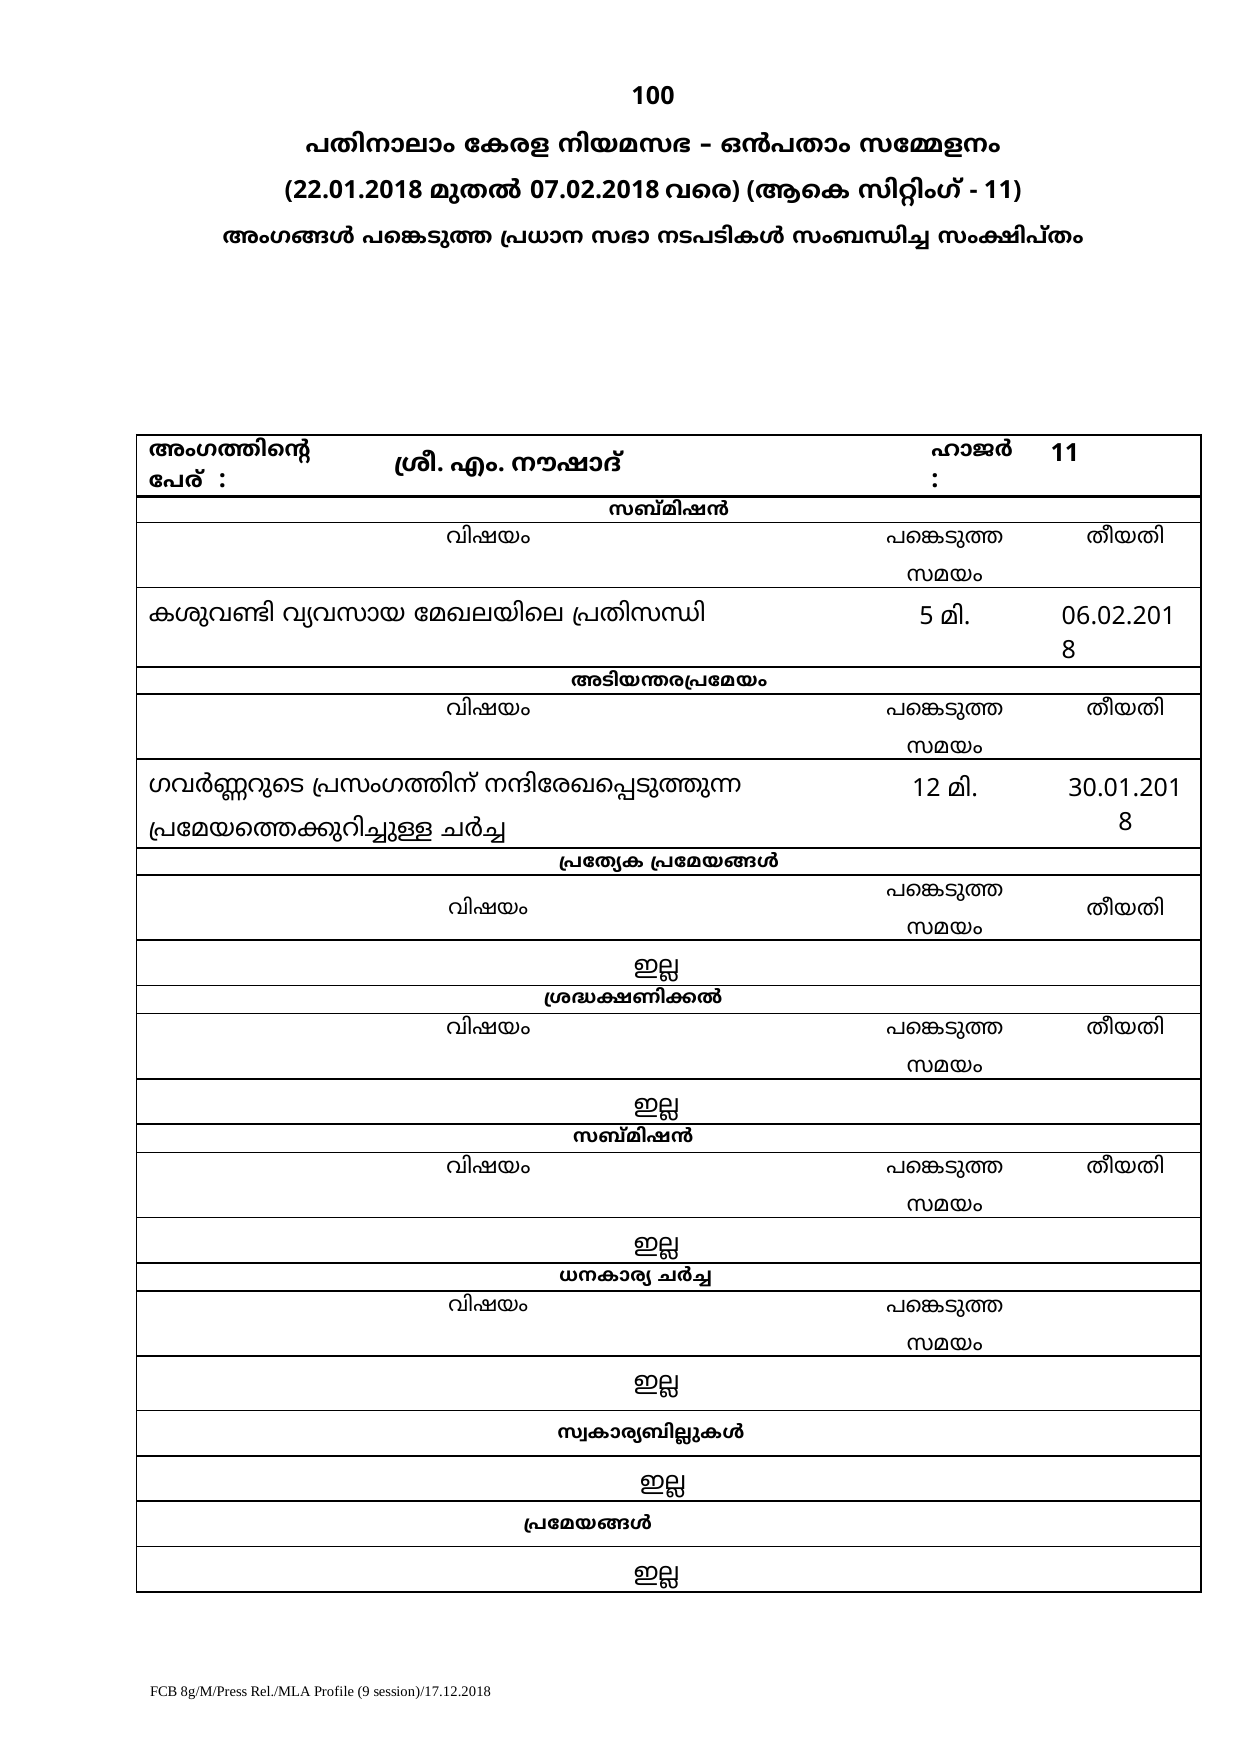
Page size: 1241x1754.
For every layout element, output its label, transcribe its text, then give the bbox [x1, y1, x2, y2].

table_cell സബ്മിഷൻ [137, 498, 1200, 522]
table_cell ഇല്ല [137, 1080, 840, 1123]
table_cell 06.02.2018 [1050, 588, 1200, 666]
table_cell സബ്മിഷൻ [137, 1125, 840, 1151]
table_cell [840, 1357, 1049, 1410]
table_header ശ്രീ. എം. നൗഷാദ് [382, 436, 919, 495]
table_cell ശ്രദ്ധക്ഷണിക്കൽ [137, 986, 840, 1013]
table_cell [1050, 1502, 1200, 1546]
table_cell ഇല്ല [137, 1547, 840, 1591]
table_cell പങ്കെടുത്ത സമയം [840, 1292, 1049, 1355]
table_header 11 [1038, 436, 1200, 495]
table_cell തീയതി [1050, 1014, 1200, 1078]
table_cell പങ്കെടുത്ത സമയം [840, 1014, 1049, 1078]
table_cell [1050, 1080, 1200, 1123]
table_cell സ്വകാര്യബില്ലുകള്‍ [137, 1411, 840, 1455]
table_cell [1050, 1218, 1200, 1262]
table_cell ഇല്ല [137, 1457, 840, 1500]
table_cell പങ്കെടുത്ത സമയം [840, 1153, 1049, 1217]
table_cell വിഷയം [137, 695, 840, 758]
table_cell [840, 1218, 1049, 1262]
table_cell [1050, 1292, 1200, 1355]
table_cell [840, 1457, 1049, 1500]
table_cell [1050, 1411, 1200, 1455]
table_cell [840, 1547, 1049, 1591]
table_cell [1050, 941, 1200, 984]
table_cell ഇല്ല [137, 1357, 840, 1410]
table_header അംഗത്തിന്റെ പേര് : [137, 436, 382, 495]
table_cell പങ്കെടുത്ത സമയം [840, 695, 1049, 758]
table_cell തീയതി [1050, 695, 1200, 758]
table_cell ഇല്ല [137, 941, 840, 984]
table_cell [840, 986, 1049, 1013]
table_cell അടിയന്തരപ്രമേയം [137, 668, 1200, 693]
table_cell വിഷയം [137, 876, 840, 939]
table_cell 5 മി. [840, 588, 1049, 666]
table_cell പ്രമേയങ്ങള്‍ [137, 1502, 840, 1546]
table_cell ധനകാര്യ ചര്‍ച്ച [137, 1264, 840, 1290]
table_cell കശുവണ്ടി വ്യവസായ മേഖലയിലെ പ്രതിസന്ധി [137, 588, 840, 666]
table_cell വിഷയം [137, 1292, 840, 1355]
table_cell [840, 1080, 1049, 1123]
table_cell ഇല്ല [137, 1218, 840, 1262]
table_cell 12 മി. [840, 760, 1049, 847]
table_cell തീയതി [1050, 523, 1200, 587]
table_cell [840, 941, 1049, 984]
table_cell ഗവര്‍ണ്ണറുടെ പ്രസംഗത്തിന് നന്ദിരേഖപ്പെടുത്തുന്ന പ്രമേയത്തെക്കുറിച്ചുള്ള ചര്‍ച്ച [137, 760, 840, 847]
table_cell വിഷയം [137, 523, 840, 587]
table_cell [1050, 986, 1200, 1013]
table_cell [840, 1125, 1049, 1151]
table_cell [1050, 1357, 1200, 1410]
table_cell [1050, 1264, 1200, 1290]
table_cell വിഷയം [137, 1014, 840, 1078]
table_cell പങ്കെടുത്ത സമയം [840, 876, 1049, 939]
table_cell തീയതി [1050, 876, 1200, 939]
table_cell [840, 1264, 1049, 1290]
table_cell 30.01.2018 [1050, 760, 1200, 847]
table_cell തീയതി [1050, 1153, 1200, 1217]
table_cell [1050, 1457, 1200, 1500]
table_cell വിഷയം [137, 1153, 840, 1217]
table_cell [1050, 1125, 1200, 1151]
table_cell പങ്കെടുത്ത സമയം [840, 523, 1049, 587]
table_cell പ്രത്യേക പ്രമേയങ്ങള്‍ [137, 849, 1200, 874]
table_cell [840, 1502, 1049, 1546]
table_header ഹാജര്‍ : [919, 436, 1038, 495]
table_cell [840, 1411, 1049, 1455]
table_cell [1050, 1547, 1200, 1591]
